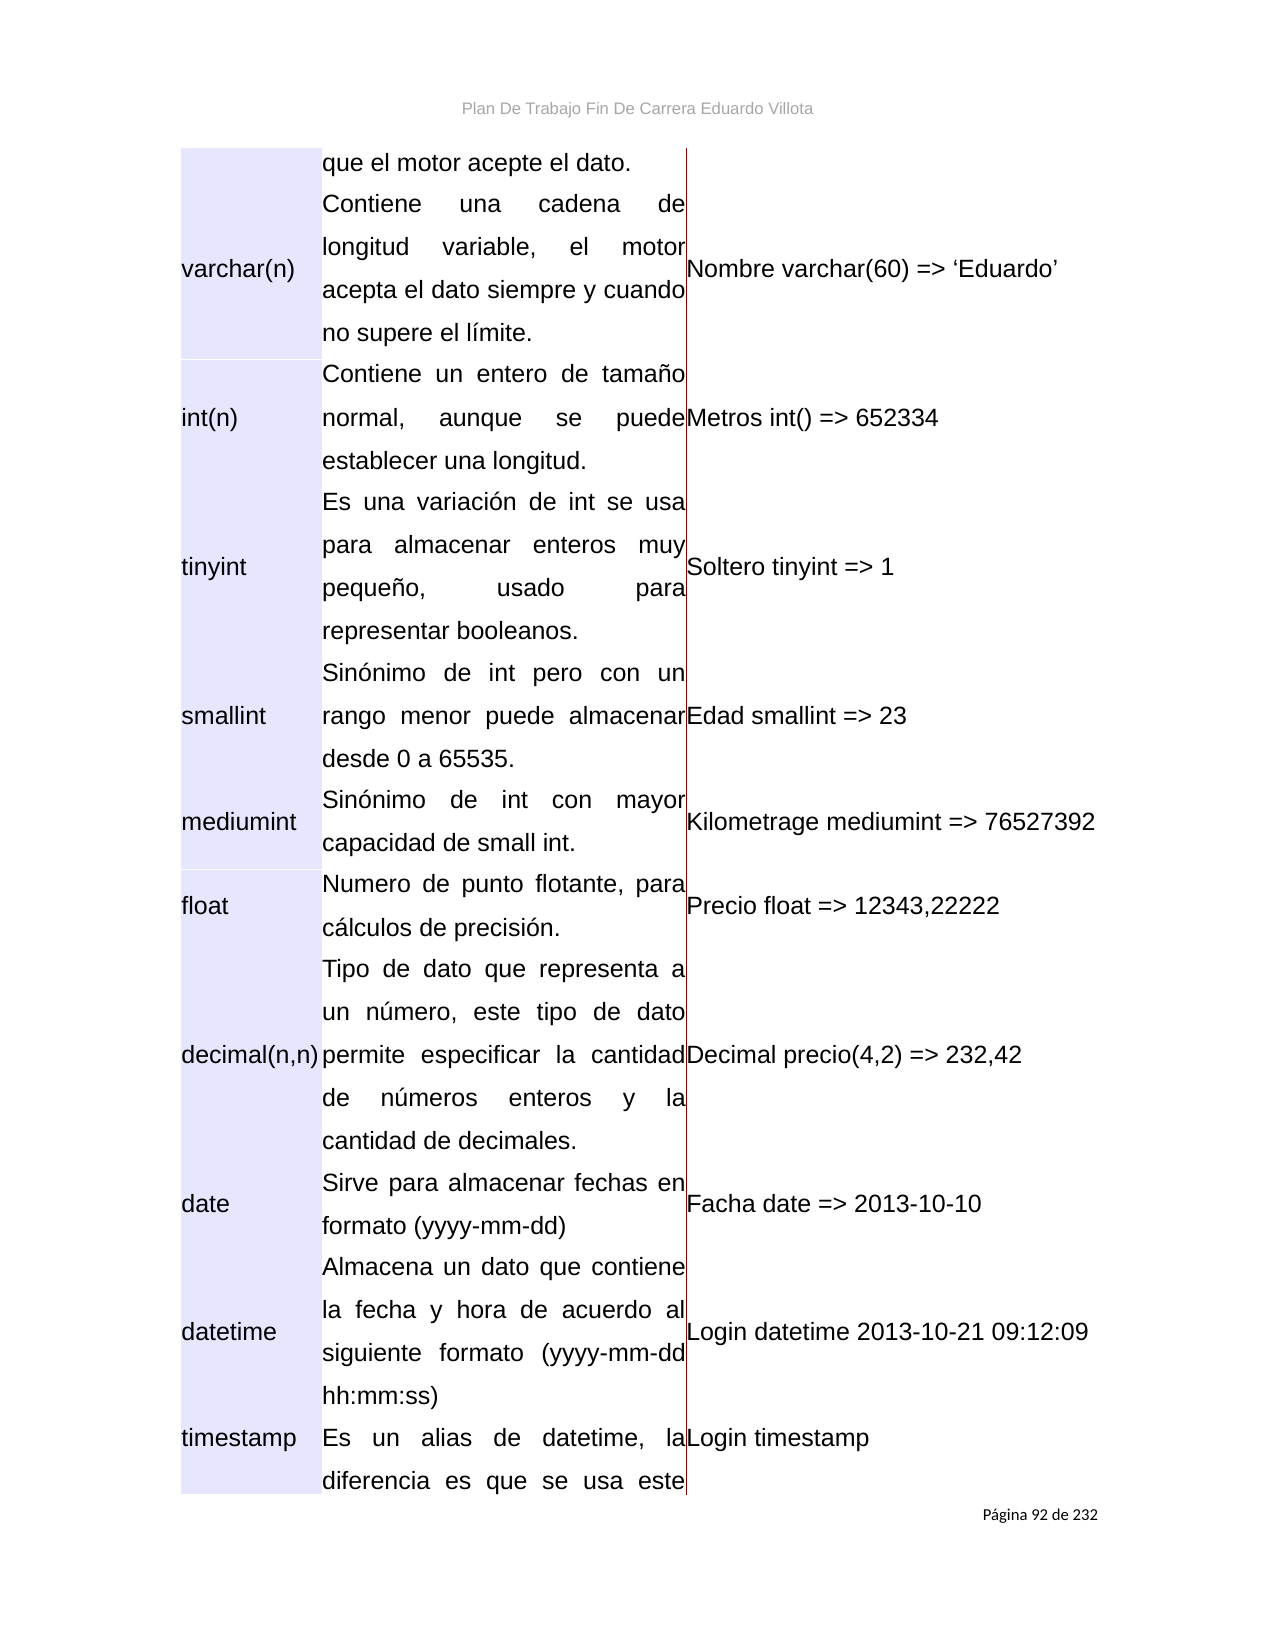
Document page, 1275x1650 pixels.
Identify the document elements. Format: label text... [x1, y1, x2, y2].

table_cell Login timestamp [687, 1423, 1099, 1494]
table_cell Contiene un entero de tamaño normal, aunque se puede establecer una longitud. [322, 360, 686, 487]
table_cell Kilometrage mediumint => 76527392 [687, 785, 1099, 869]
table_cell varchar(n) [181, 189, 322, 359]
table_cell Sinónimo de int pero con un rango menor puede almacenar desde 0 a 65535. [322, 658, 686, 785]
table_cell smallint [181, 658, 322, 785]
table_cell [181, 148, 322, 189]
table_cell decimal(n,n) [181, 954, 322, 1168]
table_cell datetime [181, 1252, 322, 1423]
table_cell Facha date => 2013-10-10 [687, 1168, 1099, 1252]
table_cell Numero de punto flotante, para cálculos de precisión. [322, 870, 686, 954]
table_cell Decimal precio(4,2) => 232,42 [687, 954, 1099, 1168]
table_cell Es una variación de int se usa para almacenar enteros muy pequeño, usado para representar booleanos. [322, 487, 686, 658]
table_cell Contiene una cadena de longitud variable, el motor acepta el dato siempre y cuando no supere el límite. [322, 189, 686, 359]
table_cell Login datetime 2013-10-21 09:12:09 [687, 1252, 1099, 1423]
table_cell Almacena un dato que contiene la fecha y hora de acuerdo al siguiente formato (yyyy-mm-dd hh:mm:ss) [322, 1252, 686, 1423]
table_cell que el motor acepte el dato. [322, 148, 686, 189]
table_cell tinyint [181, 487, 322, 658]
table_cell date [181, 1168, 322, 1252]
table_cell [687, 148, 1099, 189]
table_cell Nombre varchar(60) => ‘Eduardo’ [687, 189, 1099, 359]
table_cell Es un alias de datetime, la diferencia es que se usa este [322, 1423, 686, 1494]
table_cell Edad smallint => 23 [687, 658, 1099, 785]
table_cell Sirve para almacenar fechas en formato (yyyy-mm-dd) [322, 1168, 686, 1252]
table_cell mediumint [181, 785, 322, 869]
table_cell int(n) [181, 360, 322, 487]
table_cell Precio float => 12343,22222 [687, 870, 1099, 954]
table_cell timestamp [181, 1423, 322, 1494]
table_cell Soltero tinyint => 1 [687, 487, 1099, 658]
table_cell Tipo de dato que representa a un número, este tipo de dato permite especificar la cantidad de números enteros y la cantidad de decimales. [322, 954, 686, 1168]
table_cell float [181, 870, 322, 954]
table_cell Sinónimo de int con mayor capacidad de small int. [322, 785, 686, 869]
table_cell Metros int() => 652334 [687, 360, 1099, 487]
